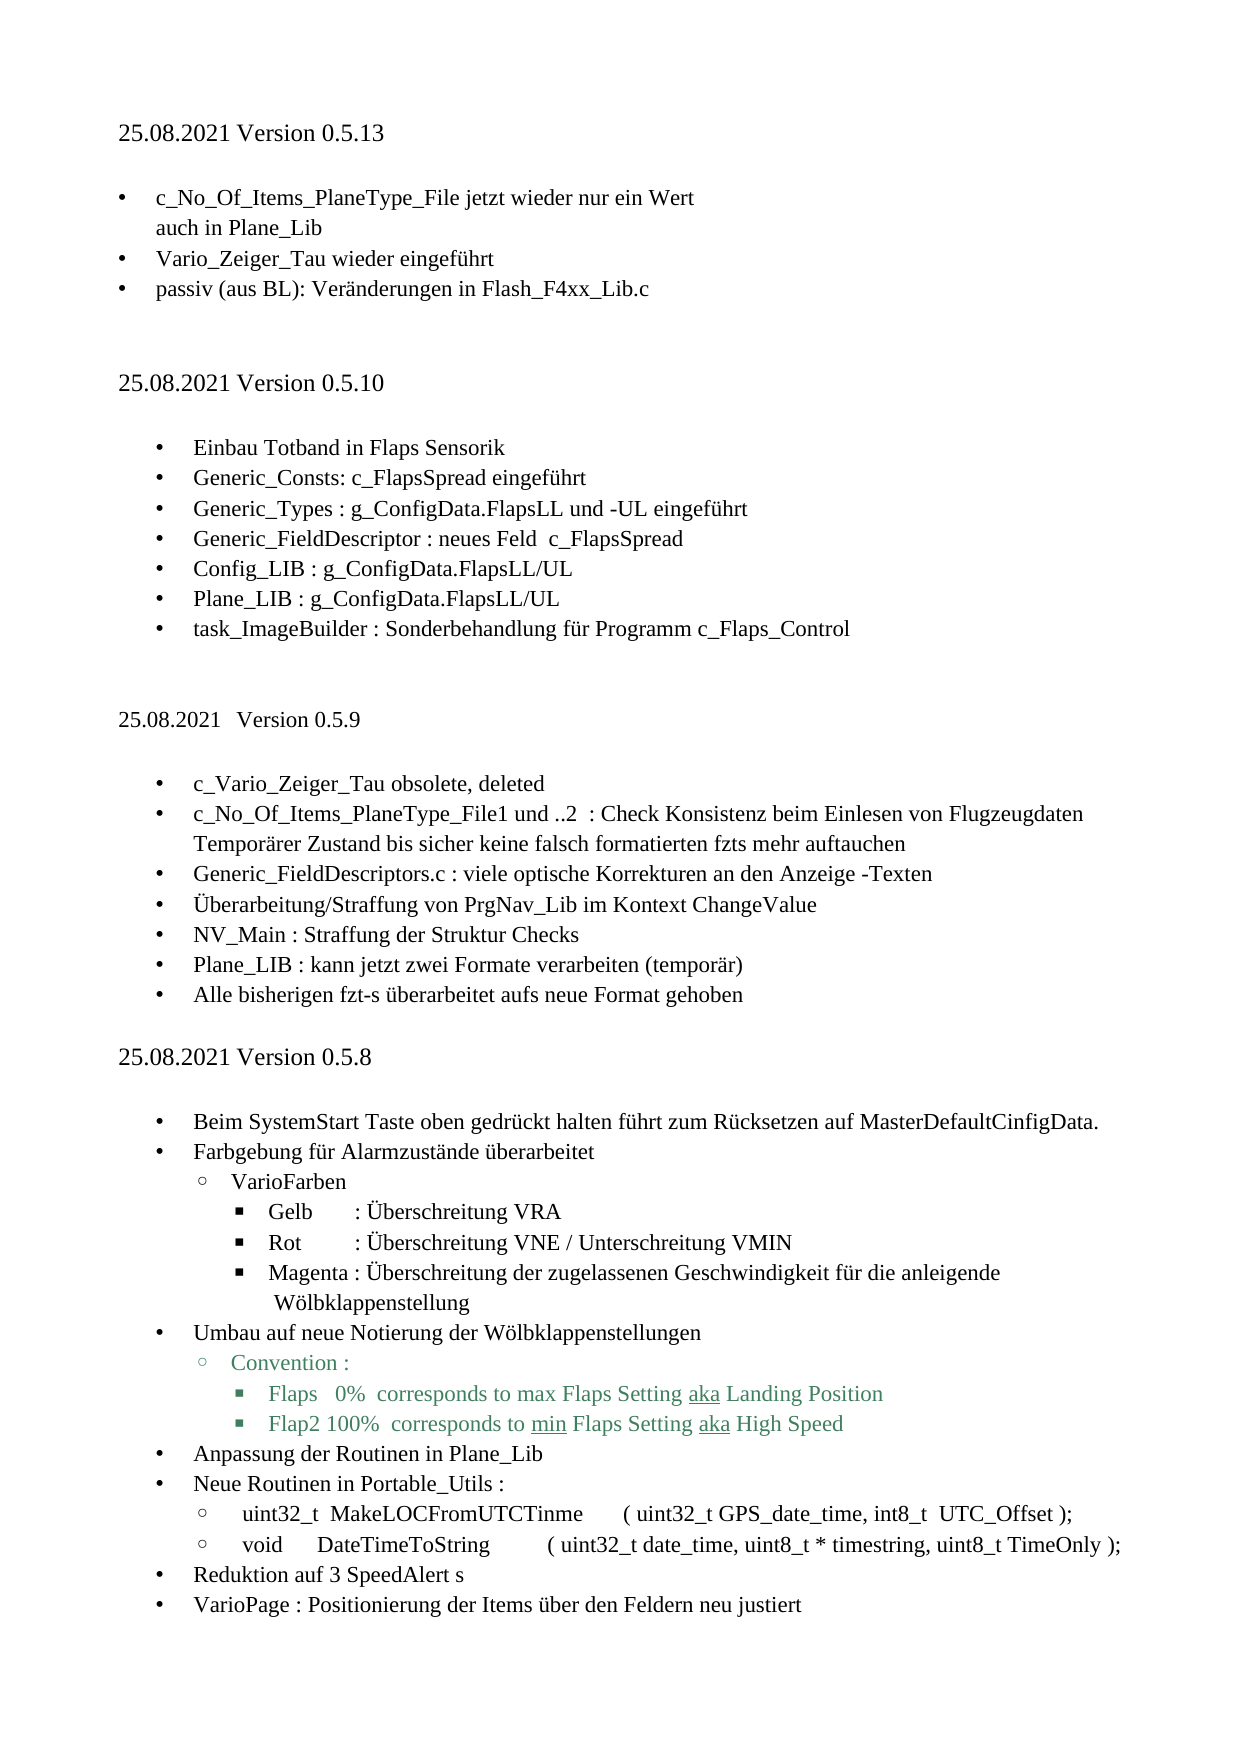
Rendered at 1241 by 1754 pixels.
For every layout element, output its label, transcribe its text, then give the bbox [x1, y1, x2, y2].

text 25.08.2021 Version 0.5.9 [118, 706, 1122, 766]
list task_ImageBuilder : Sonderbehandlung für Programm c_Flaps_Control [156, 616, 1122, 642]
list Neue Routinen in Portable_Utils : [156, 1470, 1122, 1497]
list Flap2 100% corresponds to min Flaps Setting aka High Speed [231, 1410, 1122, 1436]
list Vario_Zeiger_Tau wieder eingeführt [118, 244, 1122, 271]
list Umbau auf neue Notierung der Wölbklappenstellungen [156, 1319, 1122, 1346]
list Flaps 0% corresponds to max Flaps Setting aka Landing Position [231, 1379, 1122, 1406]
list Alle bisherigen fzt-s überarbeitet aufs neue Format gehoben [156, 981, 1122, 1008]
list Generic_FieldDescriptors.c : viele optische Korrekturen an den Anzeige -Texten [156, 860, 1122, 887]
text 25.08.2021 Version 0.5.8 [118, 1042, 1122, 1103]
text 25.08.2021 Version 0.5.10 [118, 368, 1122, 430]
list Farbgebung für Alarmzustände überarbeitet [156, 1138, 1122, 1164]
list Convention : [193, 1349, 1122, 1376]
list Reduktion auf 3 SpeedAlert s [156, 1561, 1122, 1587]
list passiv (aus BL): Veränderungen in Flash_F4xx_Lib.c [118, 275, 1122, 301]
list NV_Main : Straffung der Struktur Checks [156, 921, 1122, 947]
list uint32_t MakeLOCFromUTCTinme ( uint32_t GPS_date_time, int8_t UTC_Offset ); [193, 1500, 1122, 1527]
list c_No_Of_Items_PlaneType_File1 und ..2 : Check Konsistenz beim Einlesen von Flugzeugdaten Temporärer Zustand bis sicher keine falsch formatierten fzts mehr auftauchen [156, 800, 1122, 857]
list Plane_LIB : g_ConfigData.FlapsLL/UL [156, 585, 1122, 612]
list VarioFarben [193, 1168, 1122, 1194]
text 25.08.2021 Version 0.5.13 [118, 118, 1122, 180]
list Generic_Types : g_ConfigData.FlapsLL und -UL eingeführt [156, 495, 1122, 521]
list void DateTimeToString ( uint32_t date_time, uint8_t * timestring, uint8_t TimeOnly ); [193, 1531, 1122, 1557]
list c_Vario_Zeiger_Tau obsolete, deleted [156, 770, 1122, 796]
list Gelb : Überschreitung VRA [231, 1198, 1122, 1225]
list c_No_Of_Items_PlaneType_File jetzt wieder nur ein Wert auch in Plane_Lib [118, 184, 1122, 241]
list Magenta : Überschreitung der zugelassenen Geschwindigkeit für die anleigende Wölbklappenstellung [231, 1259, 1122, 1315]
list Anpassung der Routinen in Plane_Lib [156, 1440, 1122, 1466]
list Überarbeitung/Straffung von PrgNav_Lib im Kontext ChangeValue [156, 891, 1122, 917]
list Generic_FieldDescriptor : neues Feld c_FlapsSpread [156, 525, 1122, 551]
list VarioPage : Positionierung der Items über den Feldern neu justiert [156, 1591, 1122, 1617]
list Plane_LIB : kann jetzt zwei Formate verarbeiten (temporär) [156, 951, 1122, 977]
list Config_LIB : g_ConfigData.FlapsLL/UL [156, 555, 1122, 581]
list Einbau Totband in Flaps Sensorik [156, 434, 1122, 461]
list Beim SystemStart Taste oben gedrückt halten führt zum Rücksetzen auf MasterDefaultCinfigData. [156, 1108, 1122, 1134]
list Generic_Consts: c_FlapsSpread eingeführt [156, 464, 1122, 491]
list Rot : Überschreitung VNE / Unterschreitung VMIN [231, 1228, 1122, 1255]
